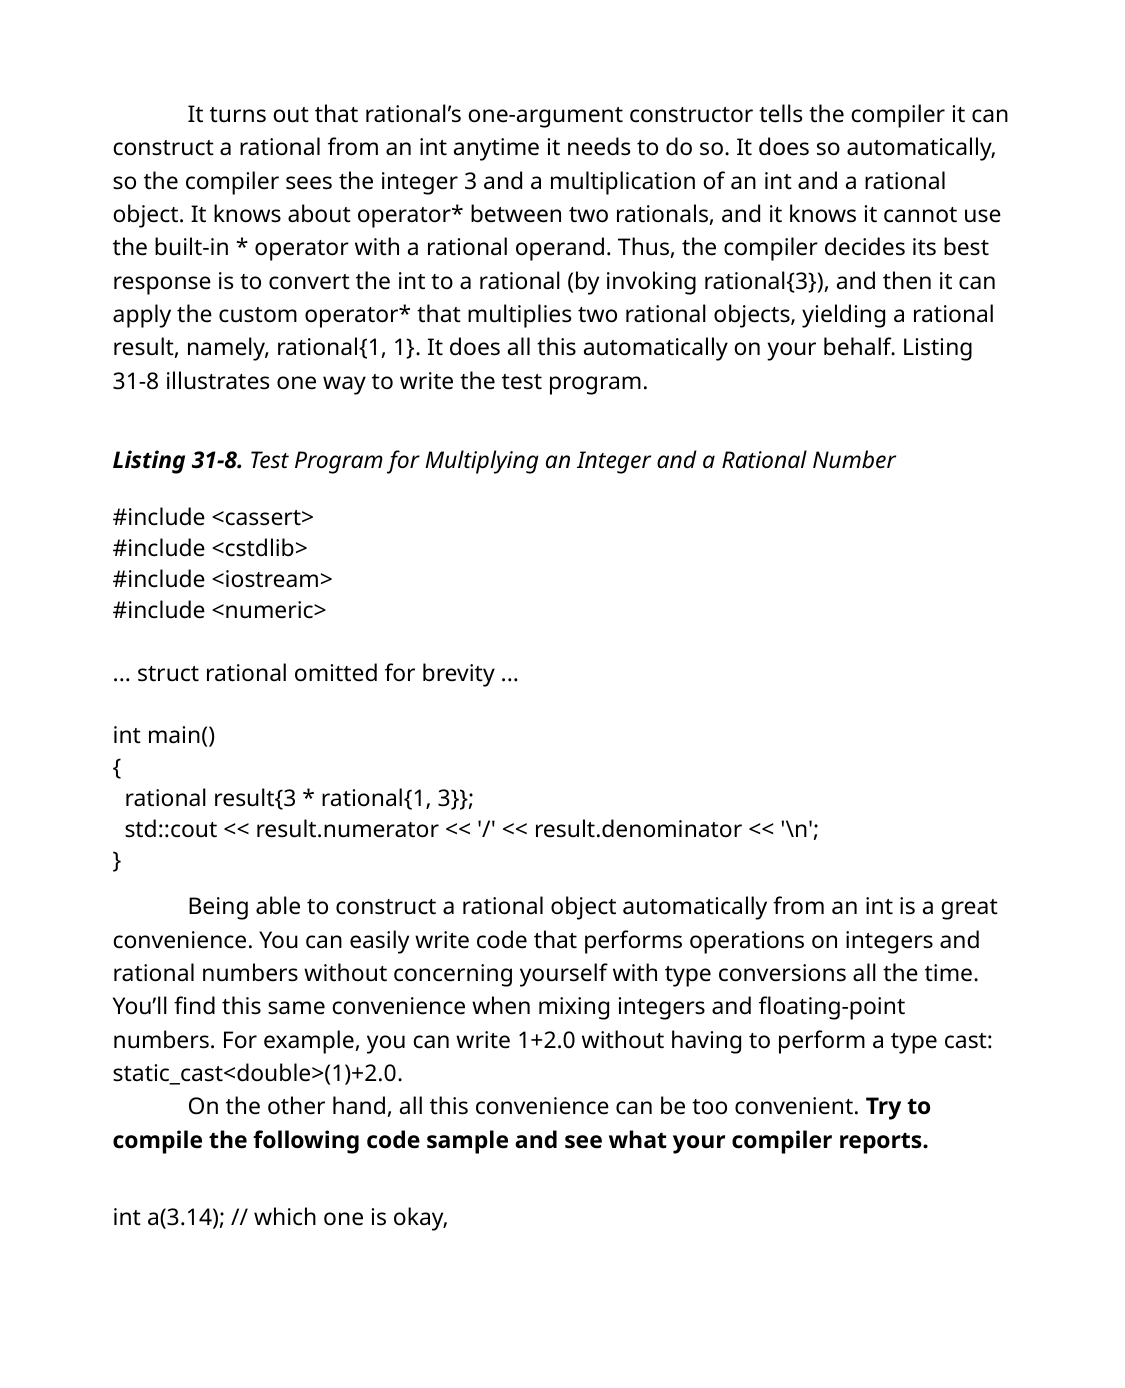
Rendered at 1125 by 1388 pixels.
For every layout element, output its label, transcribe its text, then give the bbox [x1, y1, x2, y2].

text #include <cassert> [112, 501, 1012, 532]
text ... struct rational omitted for brevity ... [112, 657, 1012, 688]
text On the other hand, all this convenience can be too convenient. Try to compile the following code sample and see what your compiler reports. [112, 1088, 1012, 1155]
text #include <numeric> [112, 594, 1012, 626]
text #include <cstdlib> [112, 532, 1012, 563]
text std::cout << result.numerator << '/' << result.denominator << '\n'; [112, 813, 1012, 844]
text int a(3.14); // which one is okay, [112, 1201, 1012, 1232]
text } [112, 844, 1012, 876]
text It turns out that rational’s one-argument constructor tells the compiler it can construct a rational from an int anytime it needs to do so. It does so automatically, so the compiler sees the integer 3 and a multiplication of an int and a rational object. It knows about operator* between two rationals, and it knows it cannot use the built-in * operator with a rational operand. Thus, the compiler decides its best response is to convert the int to a rational (by invoking rational{3}), and then it can apply the custom operator* that multiplies two rational objects, yielding a rational result, namely, rational{1, 1}. It does all this automatically on your behalf. Listing 31-8 illustrates one way to write the test program. [112, 96, 1012, 396]
text int main() [112, 719, 1012, 751]
text #include <iostream> [112, 563, 1012, 594]
text Listing 31-8. Test Program for Multiplying an Integer and a Rational Number [112, 444, 1012, 475]
text rational result{3 * rational{1, 3}}; [112, 782, 1012, 813]
text Being able to construct a rational object automatically from an int is a great convenience. You can easily write code that performs operations on integers and rational numbers without concerning yourself with type conversions all the time. You’ll find this same convenience when mixing integers and floating-point numbers. For example, you can write 1+2.0 without having to perform a type cast: static_cast<double>(1)+2.0. [112, 888, 1012, 1088]
text { [112, 751, 1012, 782]
